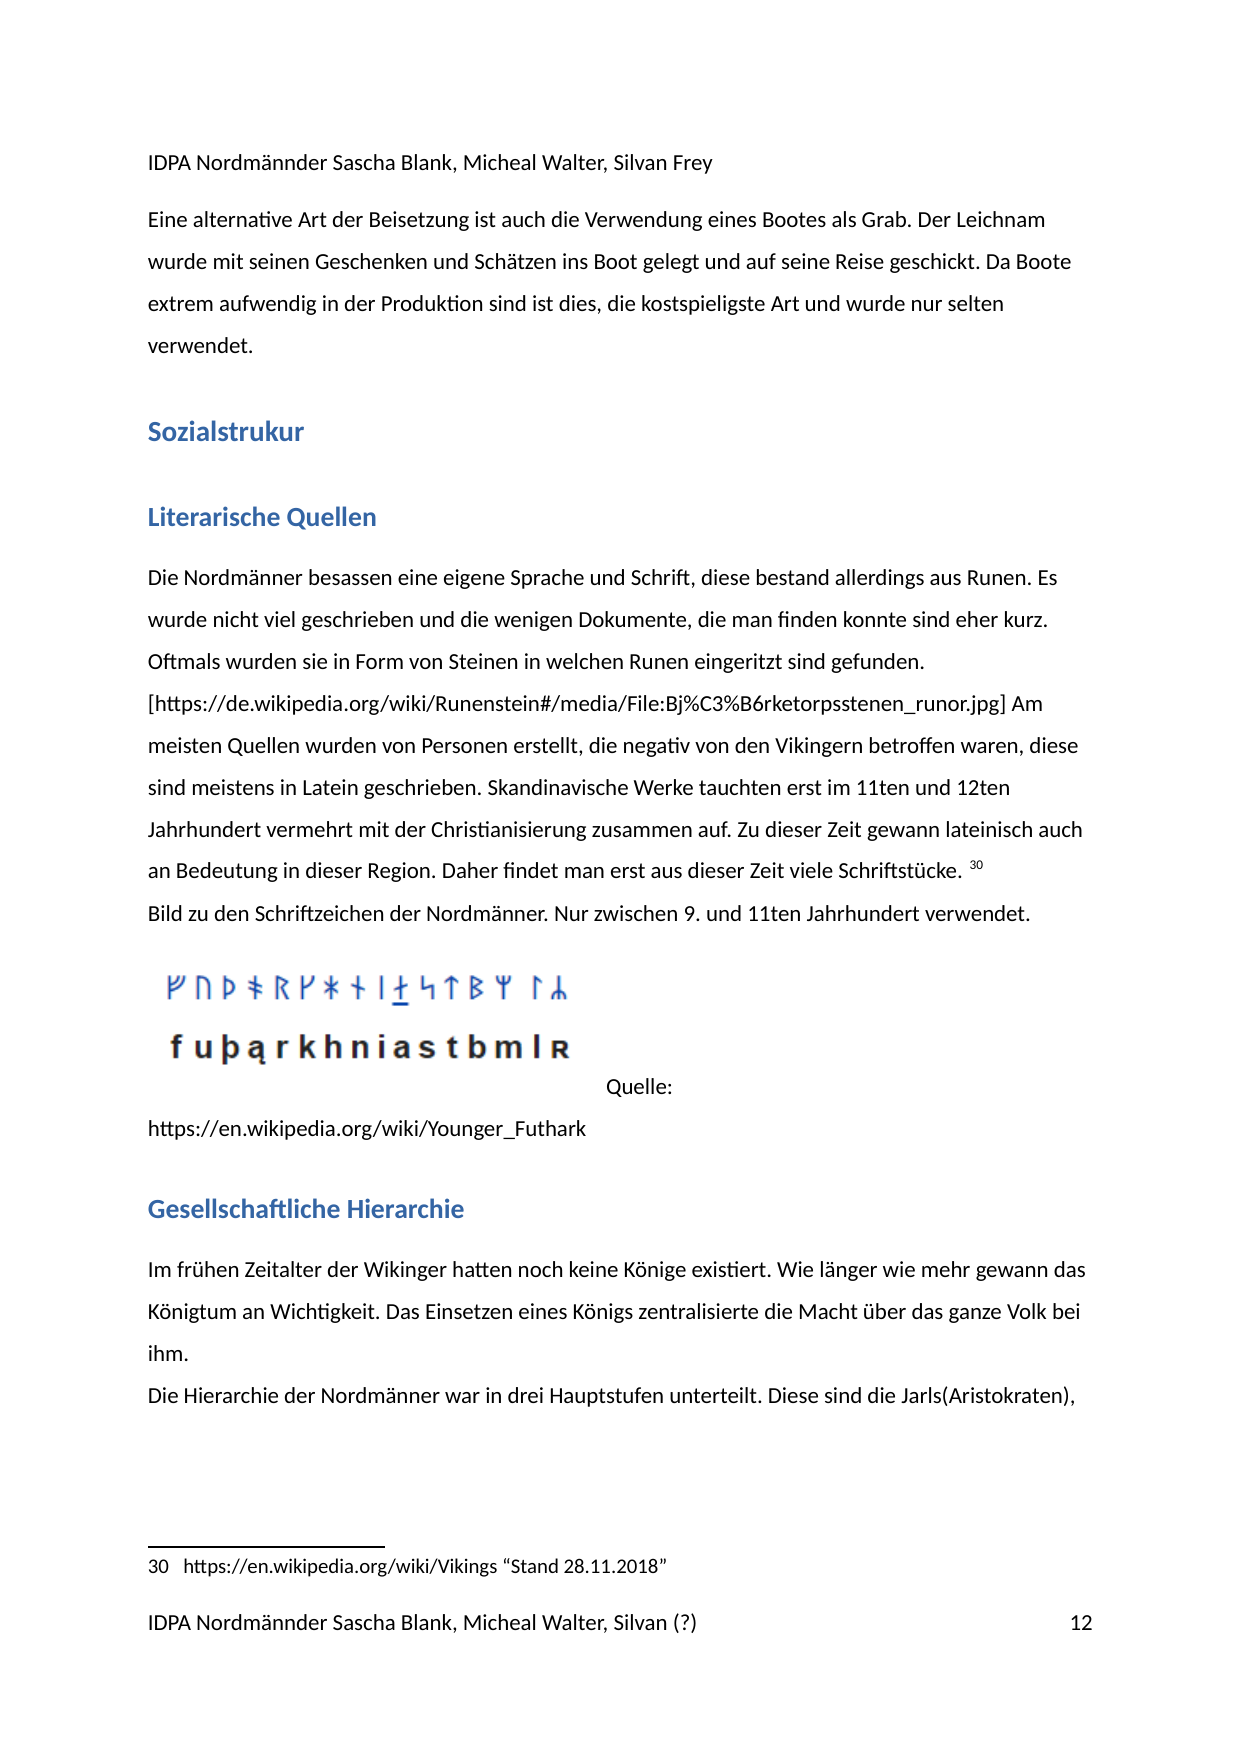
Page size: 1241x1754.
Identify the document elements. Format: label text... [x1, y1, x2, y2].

subtitle Literarische Quellen [148, 499, 1093, 533]
picture [147, 955, 601, 1095]
text https://en.wikipedia.org/wiki/Vikings “Stand 28.11.2018” [148, 1553, 1093, 1578]
text Eine alternative Art der Beisetzung ist auch die Verwendung eines Bootes als Grab. Der Leichnam wurde mit seinen Geschenken und Schätzen ins Boot gelegt und auf seine Reise geschickt. Da Boote extrem aufwendig in der Produktion sind ist dies, die kostspieligste Art und wurde nur selten verwendet. [148, 205, 1093, 359]
text Die Nordmänner besassen eine eigene Sprache und Schrift, diese bestand allerdings aus Runen. Es wurde nicht viel geschrieben und die wenigen Dokumente, die man finden konnte sind eher kurz. Oftmals wurden sie in Form von Steinen in welchen Runen eingeritzt sind gefunden. [https://de.wikipedia.org/wiki/Runenstein#/media/File:Bj%C3%B6rketorpsstenen_runor.jpg] Am meisten Quellen wurden von Personen erstellt, die negativ von den Vikingern betroffen waren, diese sind meistens in Latein geschrieben. Skandinavische Werke tauchten erst im 11ten und 12ten Jahrhundert vermehrt mit der Christianisierung zusammen auf. Zu dieser Zeit gewann lateinisch auch an Bedeutung in dieser Region. Daher findet man erst aus dieser Zeit viele Schriftstücke. [148, 563, 1093, 885]
text Bild zu den Schriftzeichen der Nordmänner. Nur zwischen 9. und 11ten Jahrhundert verwendet. [148, 899, 1093, 927]
subtitle Sozialstrukur [148, 413, 1093, 448]
text Quelle: https://en.wikipedia.org/wiki/Younger_Futhark [148, 1095, 1093, 1142]
text Im frühen Zeitalter der Wikinger hatten noch keine Könige existiert. Wie länger wie mehr gewann das Königtum an Wichtigkeit. Das Einsetzen eines Königs zentralisierte die Macht über das ganze Volk bei ihm. Die Hierarchie der Nordmänner war in drei Hauptstufen unterteilt. Diese sind die Jarls(Aristokraten), [148, 1255, 1093, 1451]
subtitle Gesellschaftliche Hierarchie [148, 1192, 1093, 1226]
